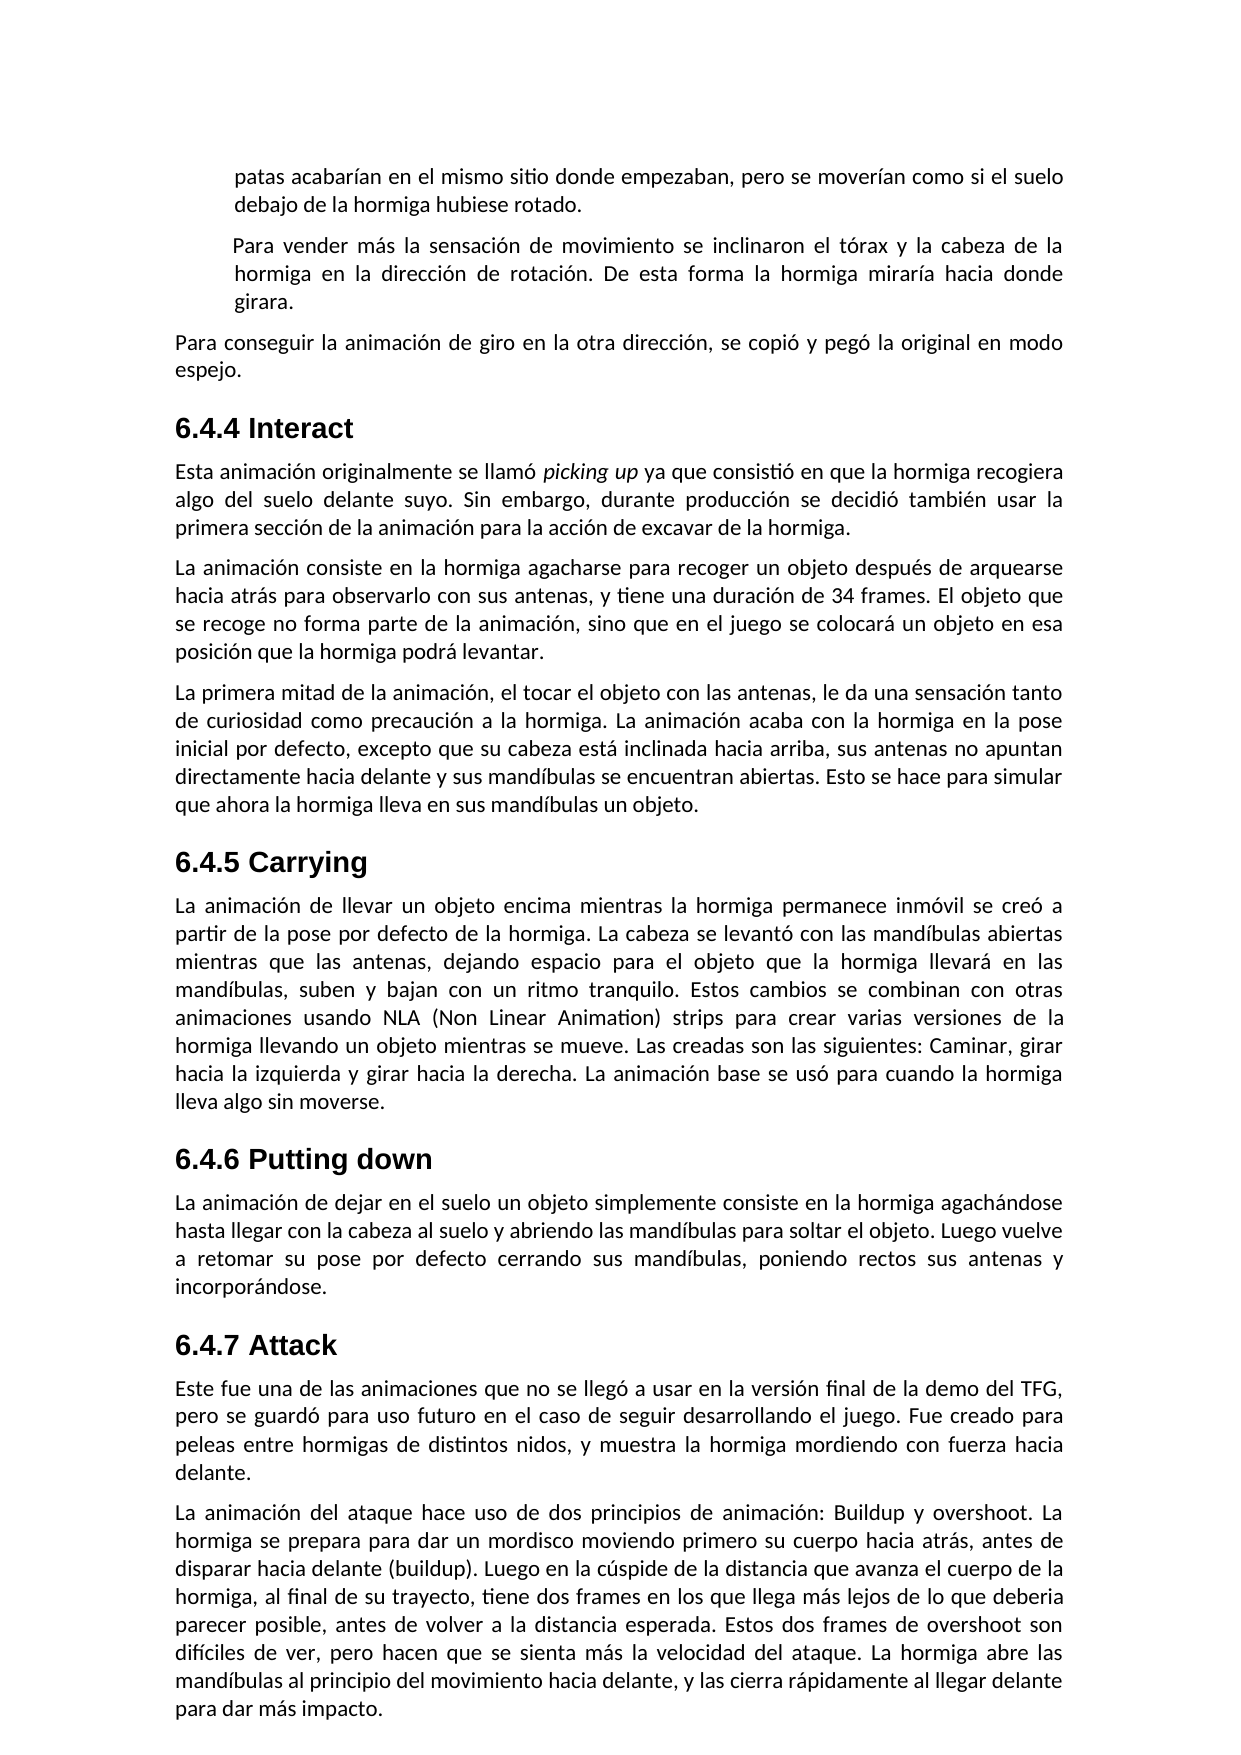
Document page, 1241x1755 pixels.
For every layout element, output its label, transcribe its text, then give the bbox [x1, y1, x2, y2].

text La primera mitad de la animación, el tocar el objeto con las antenas, le da una sensación tanto de curiosidad como precaución a la hormiga. La animación acaba con la hormiga en la pose inicial por defecto, excepto que su cabeza está inclinada hacia arriba, sus antenas no apuntan directamente hacia delante y sus mandíbulas se encuentran abiertas. Esto se hace para simular que ahora la hormiga lleva en sus mandíbulas un objeto. [175, 678, 1065, 818]
text Para conseguir la animación de giro en la otra dirección, se copió y pegó la original en modo espejo. [175, 328, 1065, 384]
subtitle Attack [175, 1328, 1065, 1361]
subtitle Interact [175, 411, 1065, 444]
subtitle Carrying [175, 845, 1065, 879]
text La animación del ataque hace uso de dos principios de animación: Buildup y overshoot. La hormiga se prepara para dar un mordisco moviendo primero su cuerpo hacia atrás, antes de disparar hacia delante (buildup). Luego en la cúspide de la distancia que avanza el cuerpo de la hormiga, al final de su trayecto, tiene dos frames en los que llega más lejos de lo que deberia parecer posible, antes de volver a la distancia esperada. Estos dos frames de overshoot son difíciles de ver, pero hacen que se sienta más la velocidad del ataque. La hormiga abre las mandíbulas al principio del movimiento hacia delante, y las cierra rápidamente al llegar delante para dar más impacto. [175, 1498, 1065, 1722]
list Para vender más la sensación de movimiento se inclinaron el tórax y la cabeza de la hormiga en la dirección de rotación. De esta forma la hormiga miraría hacia donde girara. [204, 231, 1065, 315]
subtitle Putting down [175, 1142, 1065, 1176]
text La animación de dejar en el suelo un objeto simplemente consiste en la hormiga agachándose hasta llegar con la cabeza al suelo y abriendo las mandíbulas para soltar el objeto. Luego vuelve a retomar su pose por defecto cerrando sus mandíbulas, poniendo rectos sus antenas y incorporándose. [175, 1188, 1065, 1301]
list patas acabarían en el mismo sitio donde empezaban, pero se moverían como si el suelo debajo de la hormiga hubiese rotado. [204, 162, 1065, 218]
text Esta animación originalmente se llamó picking up ya que consistió en que la hormiga recogiera algo del suelo delante suyo. Sin embargo, durante producción se decidió también usar la primera sección de la animación para la acción de excavar de la hormiga. [175, 457, 1065, 541]
text Este fue una de las animaciones que no se llegó a usar en la versión final de la demo del TFG, pero se guardó para uso futuro en el caso de seguir desarrollando el juego. Fue creado para peleas entre hormigas de distintos nidos, y muestra la hormiga mordiendo con fuerza hacia delante. [175, 1374, 1065, 1486]
text La animación consiste en la hormiga agacharse para recoger un objeto después de arquearse hacia atrás para observarlo con sus antenas, y tiene una duración de 34 frames. El objeto que se recoge no forma parte de la animación, sino que en el juego se colocará un objeto en esa posición que la hormiga podrá levantar. [175, 553, 1065, 665]
text La animación de llevar un objeto encima mientras la hormiga permanece inmóvil se creó a partir de la pose por defecto de la hormiga. La cabeza se levantó con las mandíbulas abiertas mientras que las antenas, dejando espacio para el objeto que la hormiga llevará en las mandíbulas, suben y bajan con un ritmo tranquilo. Estos cambios se combinan con otras animaciones usando NLA (Non Linear Animation) strips para crear varias versiones de la hormiga llevando un objeto mientras se mueve. Las creadas son las siguientes: Caminar, girar hacia la izquierda y girar hacia la derecha. La animación base se usó para cuando la hormiga lleva algo sin moverse. [175, 891, 1065, 1115]
